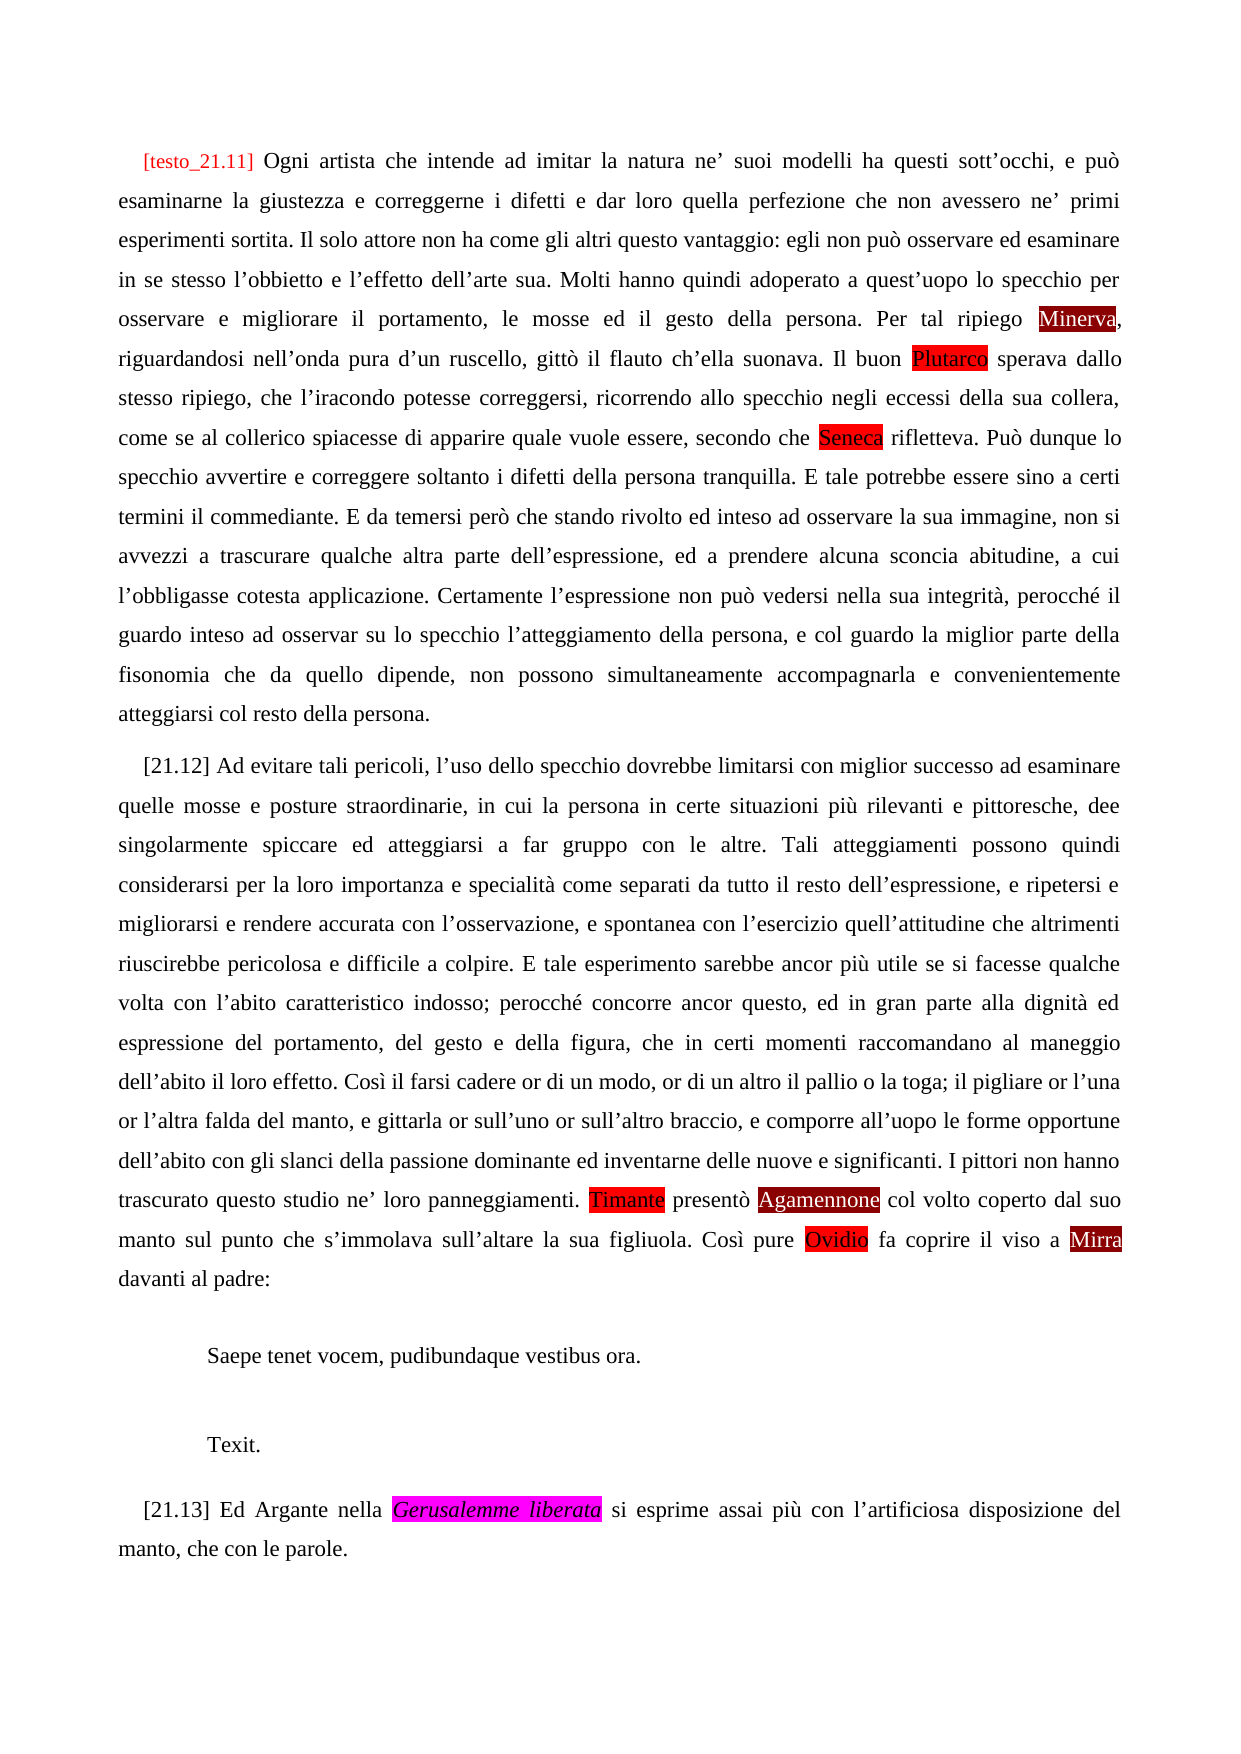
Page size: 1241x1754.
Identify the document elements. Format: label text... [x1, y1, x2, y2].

text Texit. [207, 1431, 1122, 1458]
text [21.13] Ed Argante nella Gerusalemme liberata si esprime assai più con l’artificiosa disposizione del manto, che con le parole. [118, 1496, 1122, 1561]
text [testo_21.11] Ogni artista che intende ad imitar la natura ne’ suoi modelli ha questi sott’occhi, e può esaminarne la giustezza e correggerne i difetti e dar loro quella perfezione che non avessero ne’ primi esperimenti sortita. Il solo attore non ha come gli altri questo vantaggio: egli non può osservare ed esaminare in se stesso l’obbietto e l’effetto dell’arte sua. Molti hanno quindi adoperato a quest’uopo lo specchio per osservare e migliorare il portamento, le mosse ed il gesto della persona. Per tal ripiego Minerva, riguardandosi nell’onda pura d’un ruscello, gittò il flauto ch’ella suonava. Il buon Plutarco sperava dallo stesso ripiego, che l’iracondo potesse correggersi, ricorrendo allo specchio negli eccessi della sua collera, come se al collerico spiacesse di apparire quale vuole essere, secondo che Seneca rifletteva. Può dunque lo specchio avvertire e correggere soltanto i difetti della persona tranquilla. E tale potrebbe essere sino a certi termini il commediante. E da temersi però che stando rivolto ed inteso ad osservare la sua immagine, non si avvezzi a trascurare qualche altra parte dell’espressione, ed a prendere alcuna sconcia abitudine, a cui l’obbligasse cotesta applicazione. Certamente l’espressione non può vedersi nella sua integrità, perocché il guardo inteso ad osservar su lo specchio l’atteggiamento della persona, e col guardo la miglior parte della fisonomia che da quello dipende, non possono simultaneamente accompagnarla e convenientemente atteggiarsi col resto della persona. [118, 148, 1122, 727]
text [21.12] Ad evitare tali pericoli, l’uso dello specchio dovrebbe limitarsi con miglior successo ad esaminare quelle mosse e posture straordinarie, in cui la persona in certe situazioni più rilevanti e pittoresche, dee singolarmente spiccare ed atteggiarsi a far gruppo con le altre. Tali atteggiamenti possono quindi considerarsi per la loro importanza e specialità come separati da tutto il resto dell’espressione, e ripetersi e migliorarsi e rendere accurata con l’osservazione, e spontanea con l’esercizio quell’attitudine che altrimenti riuscirebbe pericolosa e difficile a colpire. E tale esperimento sarebbe ancor più utile se si facesse qualche volta con l’abito caratteristico indosso; perocché concorre ancor questo, ed in gran parte alla dignità ed espressione del portamento, del gesto e della figura, che in certi momenti raccomandano al maneggio dell’abito il loro effetto. Così il farsi cadere or di un modo, or di un altro il pallio o la toga; il pigliare or l’una or l’altra falda del manto, e gittarla or sull’uno or sull’altro braccio, e comporre all’uopo le forme opportune dell’abito con gli slanci della passione dominante ed inventarne delle nuove e significanti. I pittori non hanno trascurato questo studio ne’ loro panneggiamenti. Timante presentò Agamennone col volto coperto dal suo manto sul punto che s’immolava sull’altare la sua figliuola. Così pure Ovidio fa coprire il viso a Mirra davanti al padre: [118, 752, 1122, 1292]
text Saepe tenet vocem, pudibundaque vestibus ora. [207, 1342, 1122, 1369]
